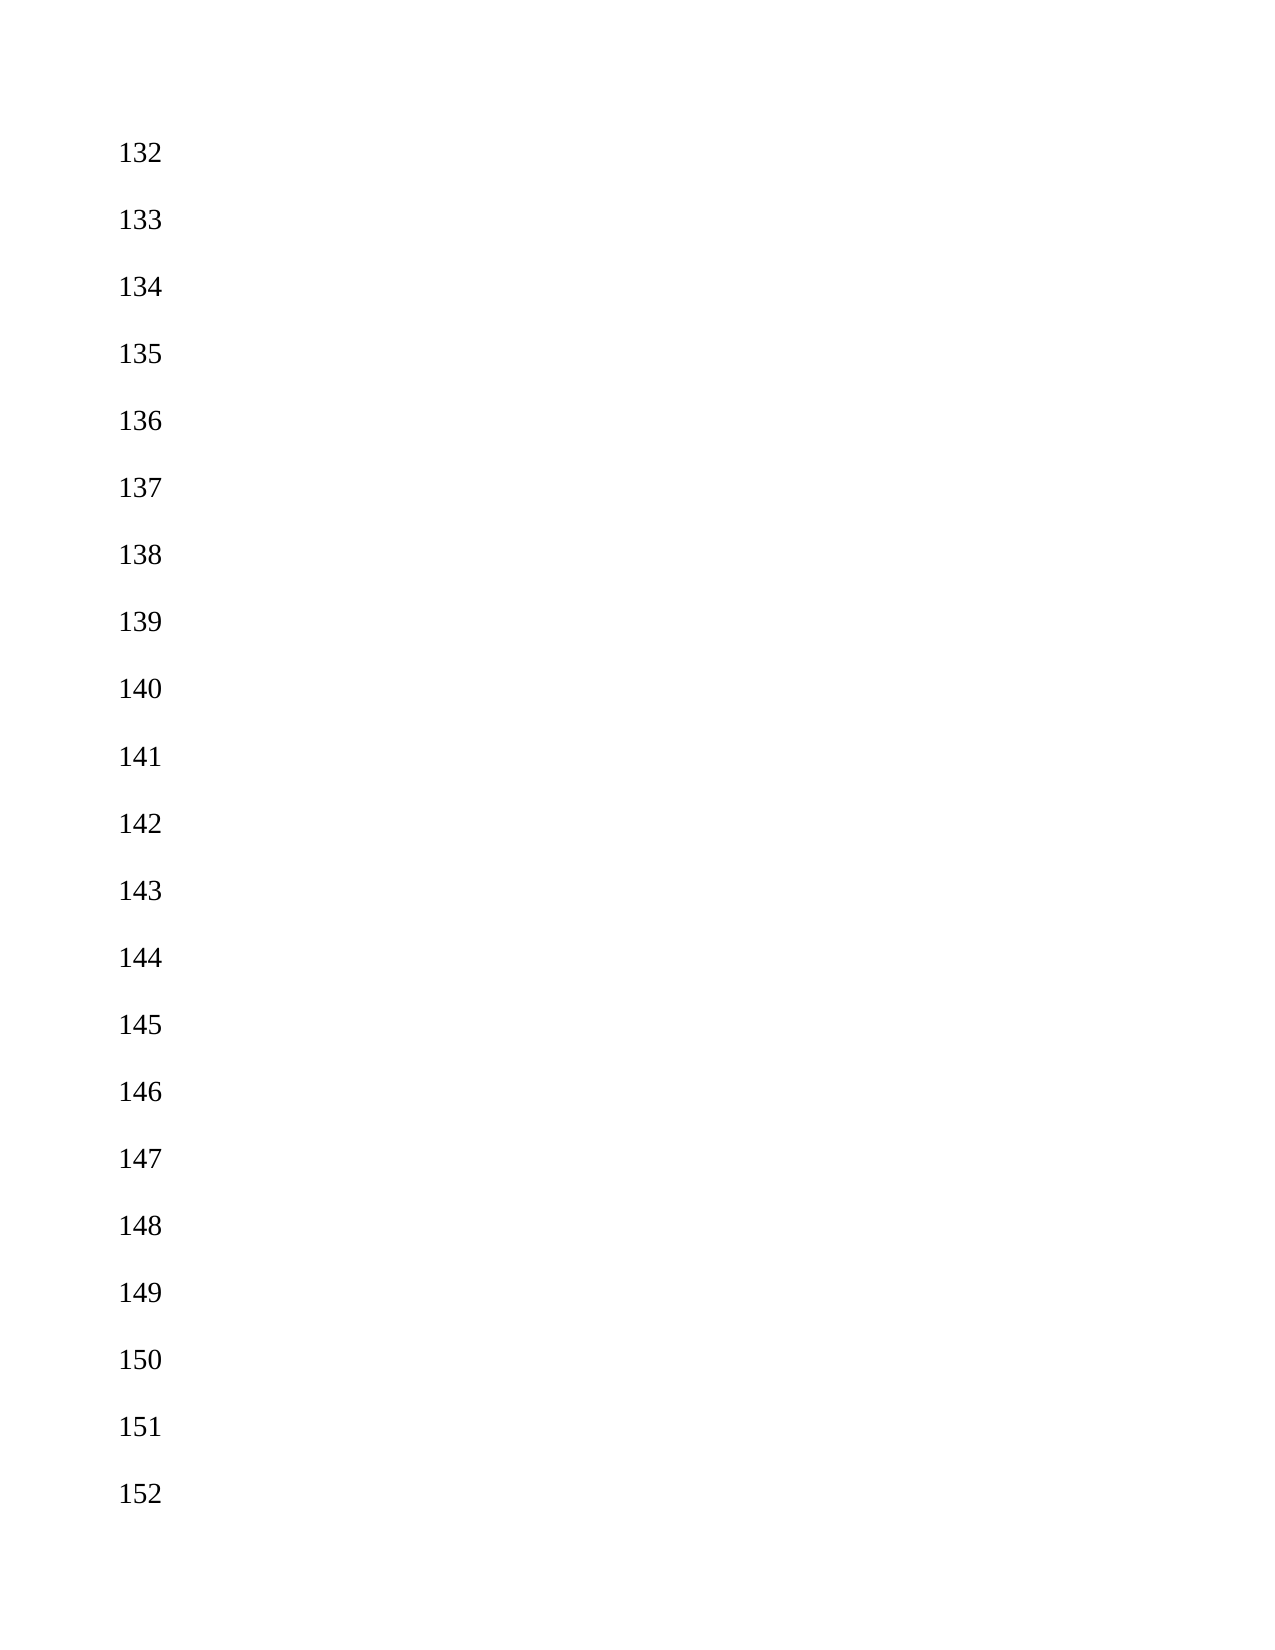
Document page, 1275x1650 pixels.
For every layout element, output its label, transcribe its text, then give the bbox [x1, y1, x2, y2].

table_cell [165, 386, 421, 420]
table_cell 139 [118, 588, 165, 655]
table_cell [421, 588, 512, 621]
table_cell 138 [118, 521, 165, 588]
table_cell [512, 856, 692, 889]
table_cell [421, 521, 512, 554]
table_cell [421, 722, 512, 755]
table_cell 132 [118, 118, 165, 185]
table_cell [692, 386, 1157, 420]
table_cell [165, 554, 1157, 588]
table_cell 145 [118, 990, 165, 1057]
table_cell [165, 454, 421, 487]
table_cell [165, 1460, 421, 1493]
table_cell [692, 185, 1157, 219]
table_cell 146 [118, 1057, 165, 1124]
table_cell [165, 588, 421, 621]
table_cell [165, 118, 421, 152]
table_cell [512, 1393, 692, 1426]
table_cell [421, 252, 512, 286]
table_cell [165, 688, 1157, 722]
table_cell 151 [118, 1393, 165, 1460]
table_cell [165, 1393, 421, 1426]
table_cell [421, 856, 512, 889]
table_cell [692, 1124, 1157, 1158]
table_cell [165, 823, 1157, 856]
table_cell [165, 655, 421, 688]
table_cell [692, 1259, 1157, 1292]
table_cell [512, 1124, 692, 1158]
table_cell [512, 319, 692, 353]
table_cell [512, 789, 692, 822]
table_cell [421, 1057, 512, 1091]
table_cell [165, 219, 1157, 252]
table_cell [512, 655, 692, 688]
table_cell 134 [118, 252, 165, 319]
table_cell [165, 487, 1157, 521]
table_cell [512, 521, 692, 554]
table_cell [165, 1024, 1157, 1057]
table_cell [692, 1057, 1157, 1091]
table_cell 144 [118, 923, 165, 990]
table_cell [421, 1124, 512, 1158]
table_cell [421, 1191, 512, 1225]
table_cell [692, 856, 1157, 889]
table_cell [421, 923, 512, 957]
table_cell [165, 353, 1157, 386]
table_cell [692, 990, 1157, 1024]
table_cell 150 [118, 1326, 165, 1393]
table_cell [512, 1460, 692, 1493]
table_cell [421, 319, 512, 353]
table_cell [165, 1292, 1157, 1326]
table_cell 142 [118, 789, 165, 856]
table_cell [692, 252, 1157, 286]
table_cell [165, 856, 421, 889]
table_cell [692, 588, 1157, 621]
table_cell [165, 286, 1157, 319]
table_cell [421, 1326, 512, 1359]
table_cell [692, 118, 1157, 152]
table_cell [165, 1359, 1157, 1393]
table_cell [165, 1091, 1157, 1124]
table_cell [692, 1460, 1157, 1493]
table_cell 152 [118, 1460, 165, 1527]
table_cell [512, 588, 692, 621]
table_cell 141 [118, 722, 165, 789]
table_cell [165, 621, 1157, 655]
table_cell [512, 118, 692, 152]
table_cell [165, 152, 1157, 185]
table_cell [421, 185, 512, 219]
table_cell [692, 1326, 1157, 1359]
table_cell [165, 1426, 1157, 1460]
table_cell 149 [118, 1259, 165, 1326]
table_cell [512, 1326, 692, 1359]
table_cell [421, 454, 512, 487]
table_cell [692, 722, 1157, 755]
table_cell [692, 789, 1157, 822]
table_cell [421, 789, 512, 822]
table_cell [165, 1493, 1157, 1527]
table_cell [512, 454, 692, 487]
table_cell [512, 386, 692, 420]
table_cell 136 [118, 386, 165, 453]
table_cell [692, 923, 1157, 957]
table_cell [165, 252, 421, 286]
table_cell [421, 655, 512, 688]
table_cell [512, 1191, 692, 1225]
table_cell 148 [118, 1191, 165, 1258]
table_cell [512, 252, 692, 286]
table_cell [165, 1259, 421, 1292]
table_cell 143 [118, 856, 165, 923]
table_cell [512, 722, 692, 755]
table_cell [165, 923, 421, 957]
table_cell [165, 990, 421, 1024]
table_cell [692, 319, 1157, 353]
table_cell [165, 1057, 421, 1091]
table_cell [692, 1191, 1157, 1225]
table_cell [165, 755, 1157, 789]
table_cell [512, 185, 692, 219]
table_cell [421, 1393, 512, 1426]
table_cell [165, 1124, 421, 1158]
table_cell [692, 521, 1157, 554]
table_cell [165, 1326, 421, 1359]
table_cell 133 [118, 185, 165, 252]
table_cell [421, 118, 512, 152]
table_cell [165, 890, 1157, 923]
table_cell [512, 923, 692, 957]
table_cell 140 [118, 655, 165, 722]
table_cell [165, 420, 1157, 453]
table_cell [421, 990, 512, 1024]
table_cell [165, 319, 421, 353]
table_cell [421, 1460, 512, 1493]
table_cell 137 [118, 454, 165, 521]
table_cell [512, 990, 692, 1024]
table_cell [165, 957, 1157, 990]
table_cell [692, 1393, 1157, 1426]
table_cell [165, 789, 421, 822]
table_cell [512, 1057, 692, 1091]
table_cell [165, 1158, 1157, 1191]
table_cell 135 [118, 319, 165, 386]
table_cell [165, 521, 421, 554]
table_cell [165, 722, 421, 755]
table_cell [421, 1259, 512, 1292]
table_cell [421, 386, 512, 420]
table_cell [512, 1259, 692, 1292]
table_cell [692, 454, 1157, 487]
table_cell [165, 1191, 421, 1225]
table_cell [692, 655, 1157, 688]
table_cell 147 [118, 1124, 165, 1191]
table_cell [165, 1225, 1157, 1258]
table_cell [165, 185, 421, 219]
